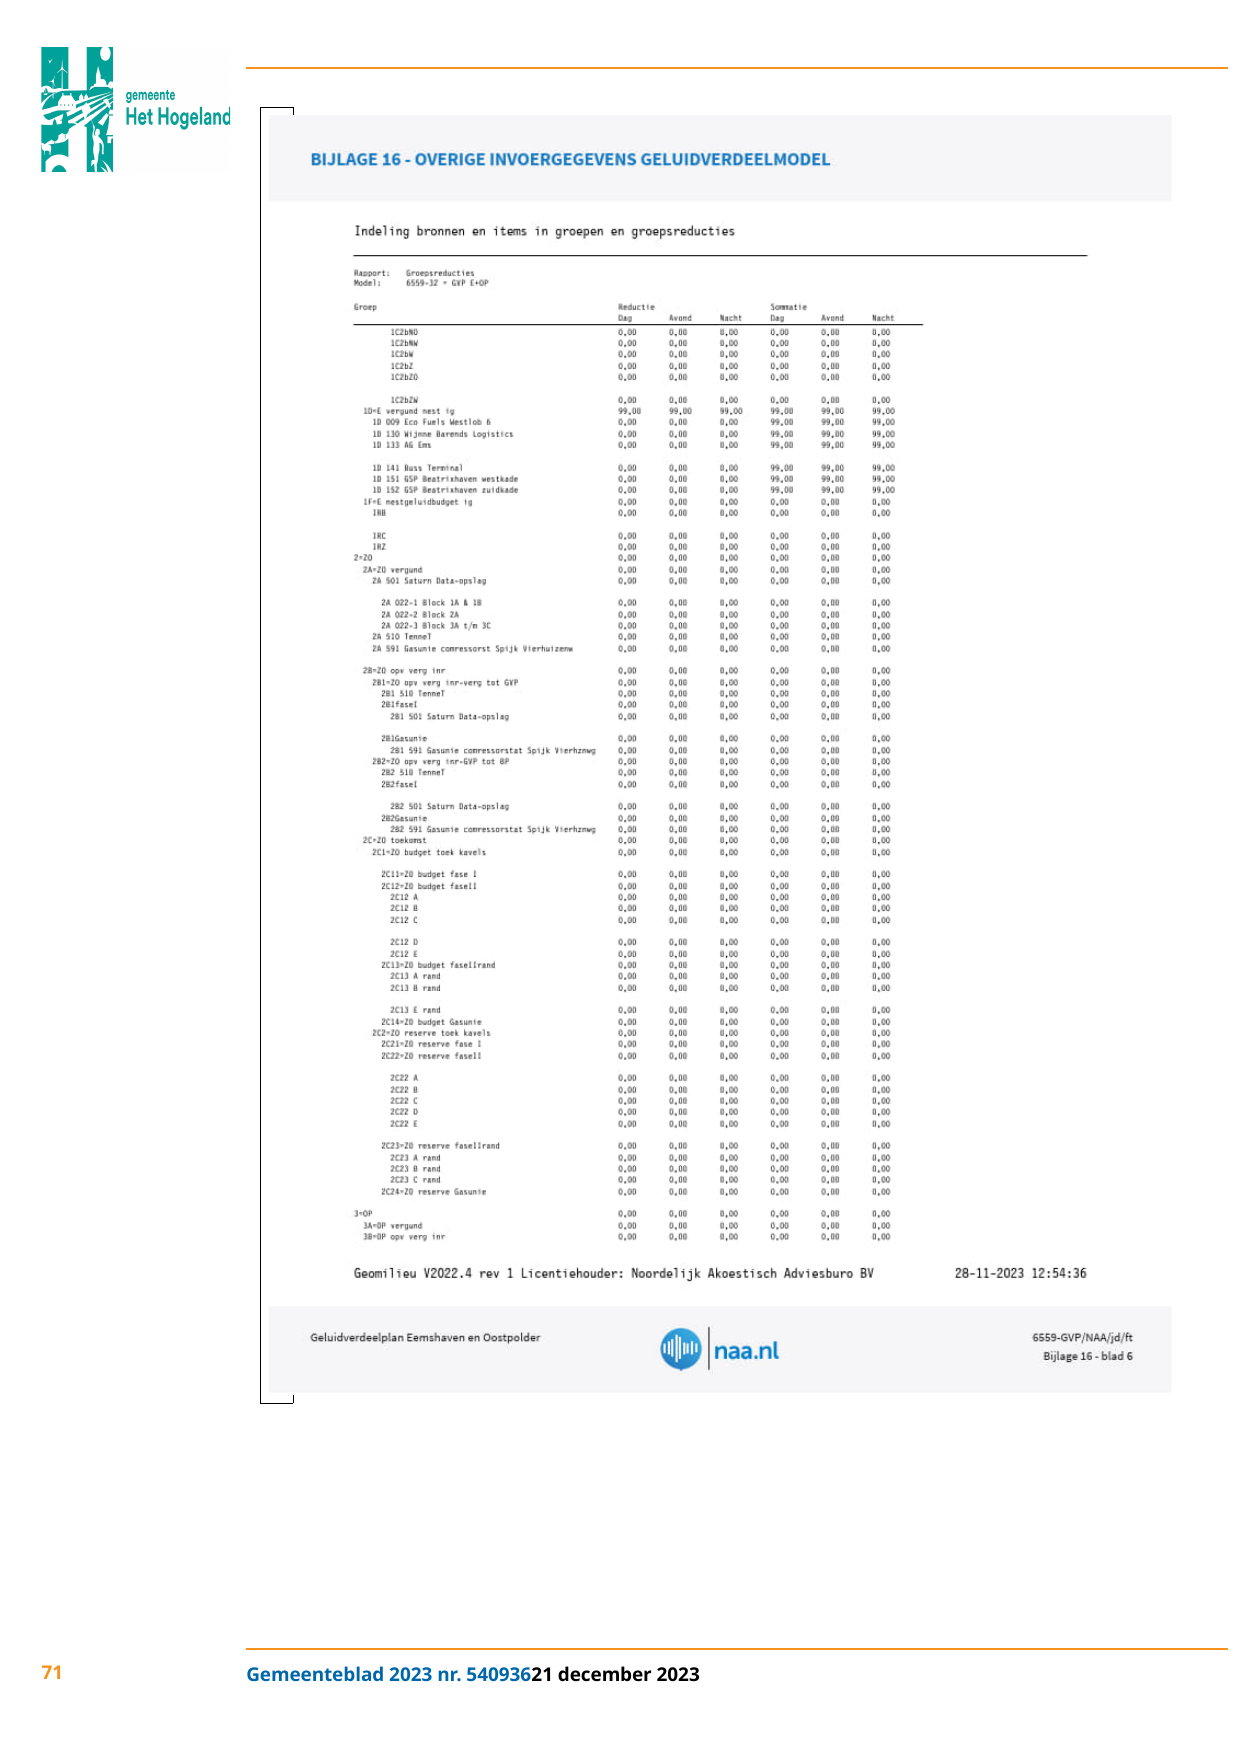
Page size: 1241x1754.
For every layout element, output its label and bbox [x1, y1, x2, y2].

picture [268, 115, 1173, 1395]
picture [41, 47, 231, 172]
